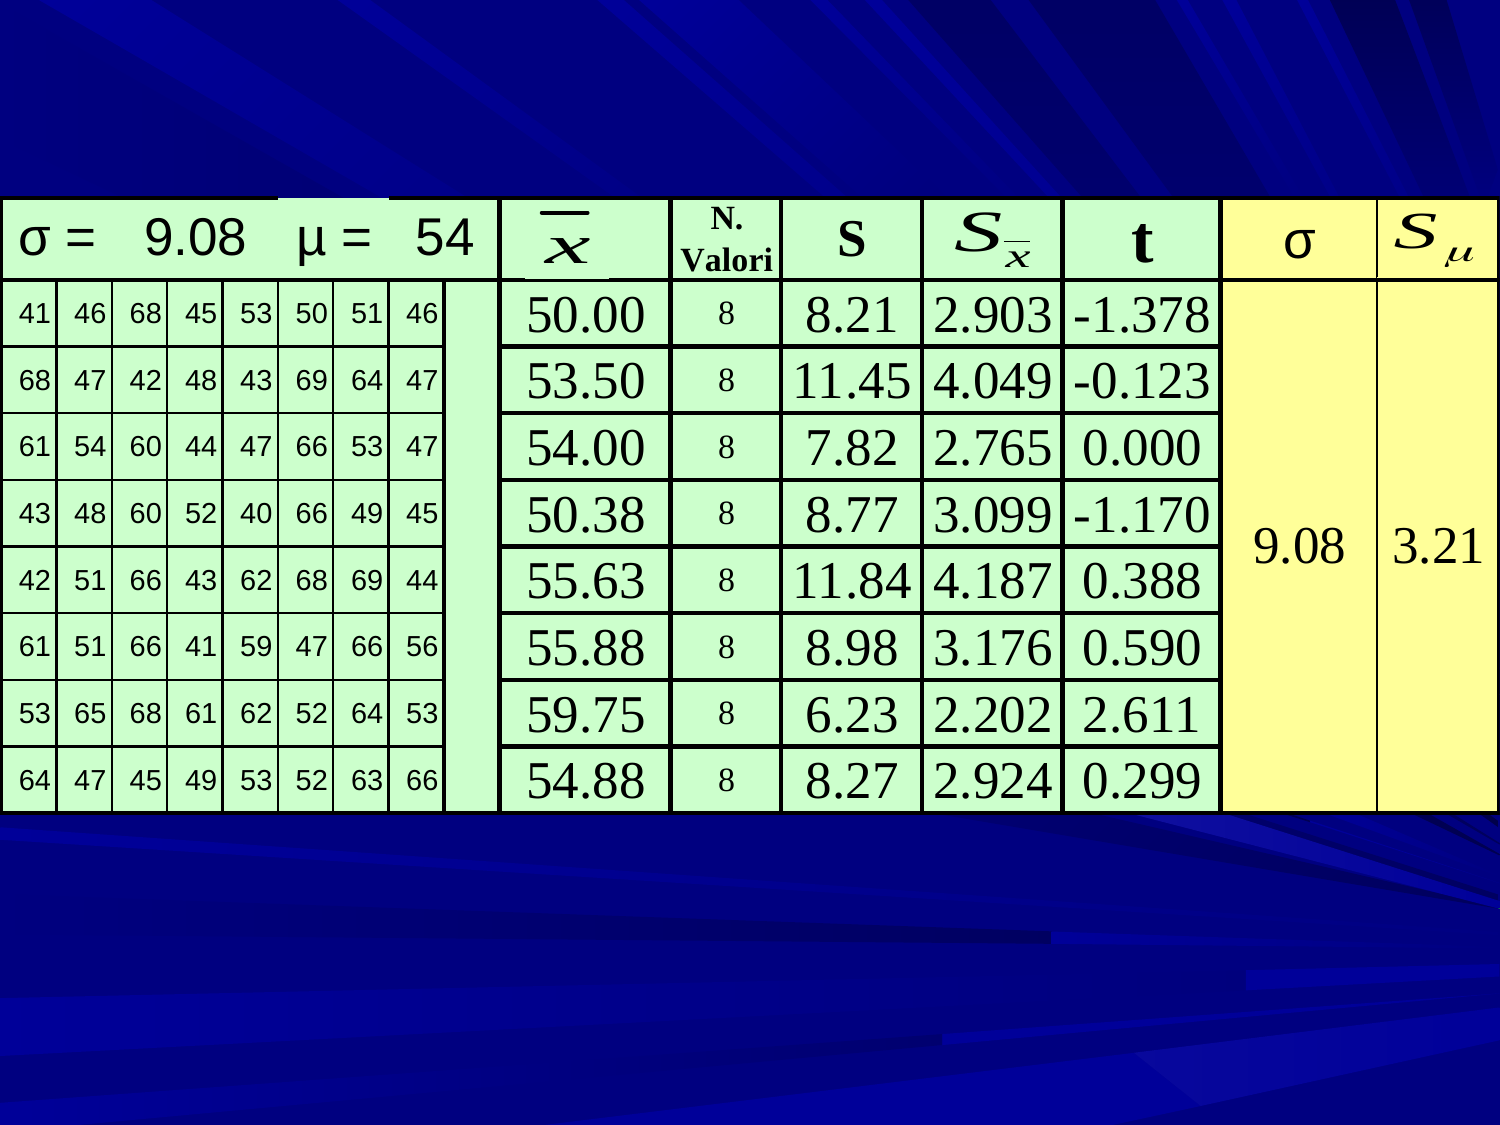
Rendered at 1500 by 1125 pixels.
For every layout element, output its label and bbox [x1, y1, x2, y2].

picture [0, 196, 1500, 815]
